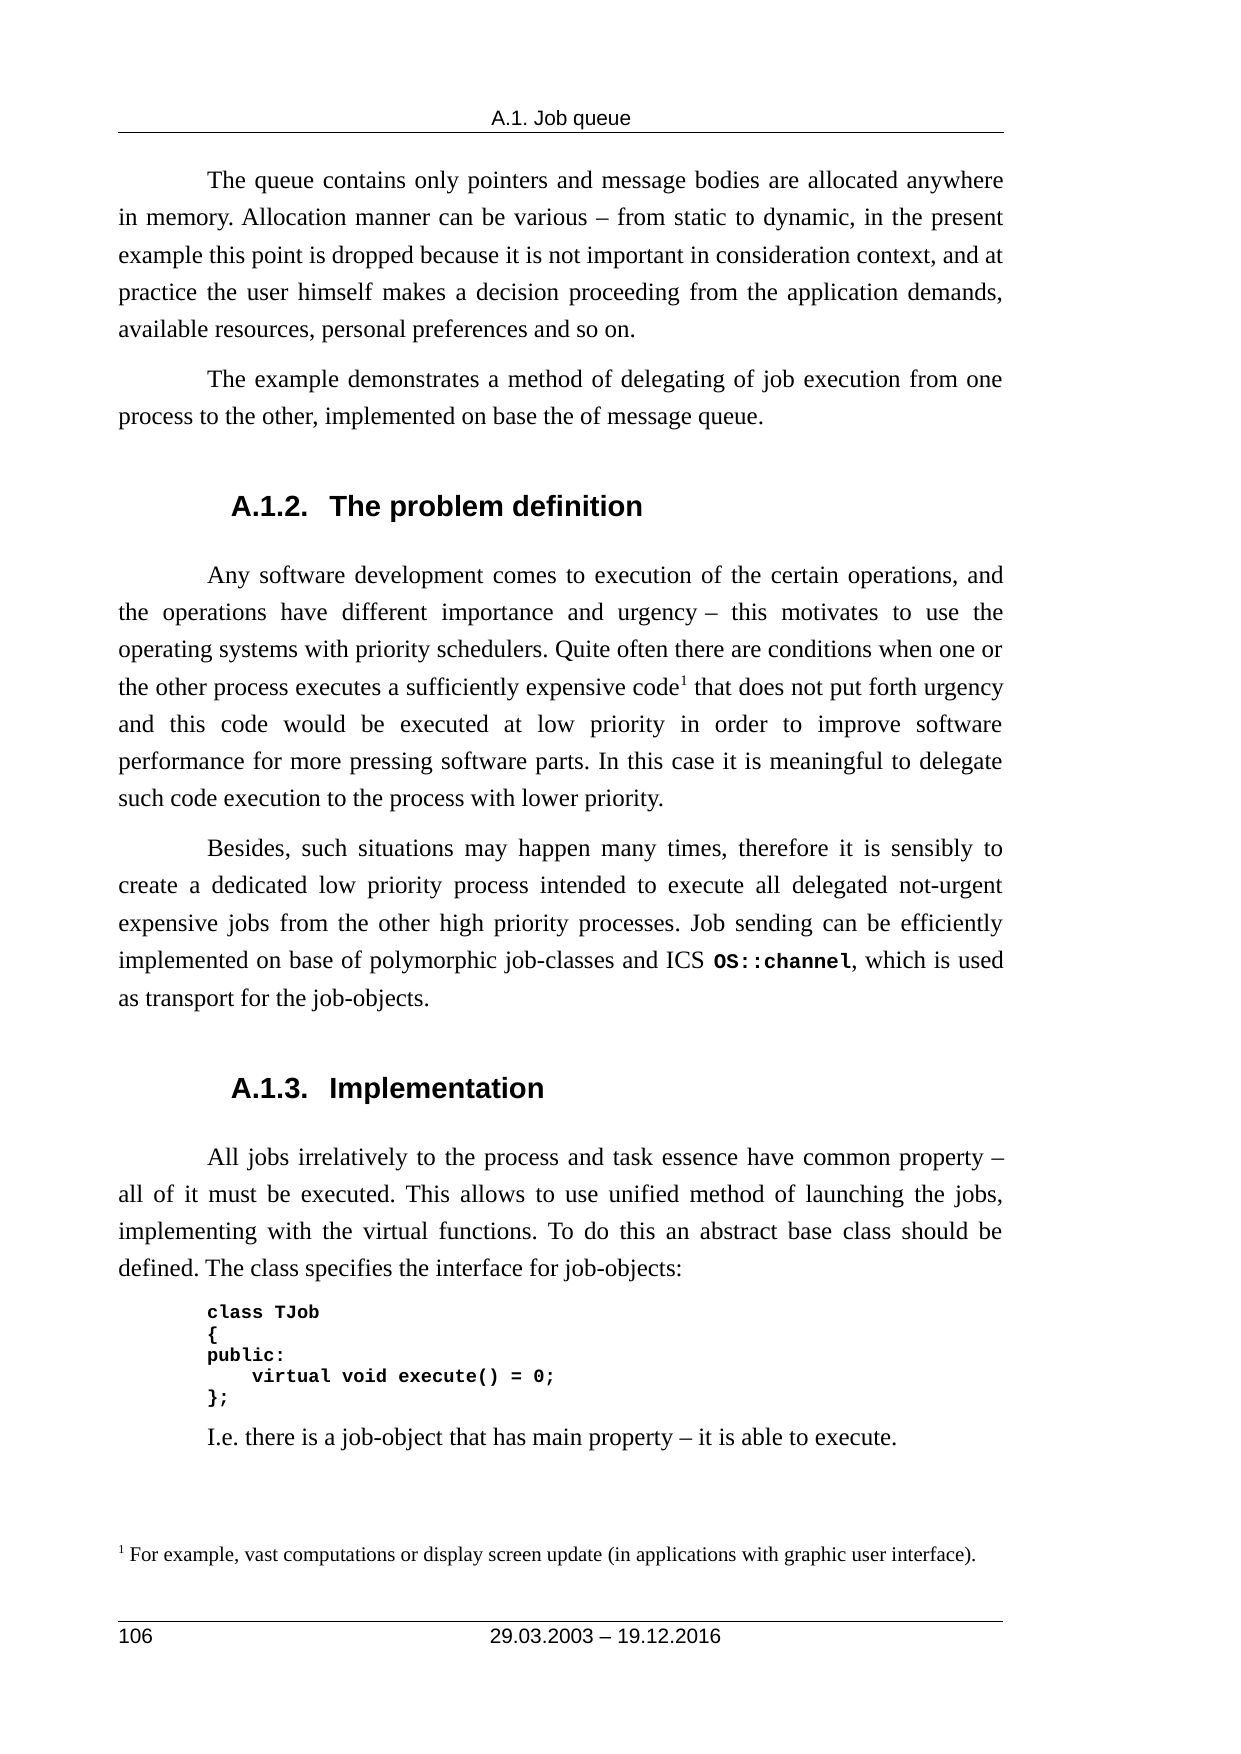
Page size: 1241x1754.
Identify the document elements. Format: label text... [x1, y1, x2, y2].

text Besides, such situations may happen many times, therefore it is sensibly to create a dedicated low priority process intended to execute all delegated not-urgent expensive jobs from the other high priority processes. Job sending can be efficiently implemented on base of polymorphic job-classes and ICS OS::channel, which is used as transport for the job-objects. [118, 833, 1004, 1012]
text public: [118, 1346, 1004, 1367]
text virtual void execute() = 0; [118, 1367, 1004, 1388]
text All jobs irrelatively to the process and task essence have common property – all of it must be executed. This allows to use unified method of launching the jobs, implementing with the virtual functions. To do this an abstract base class should be defined. The class specifies the interface for job-objects: [118, 1142, 1004, 1282]
subtitle Implementation [231, 1071, 1004, 1104]
text { [118, 1324, 1004, 1346]
text Any software development comes to execution of the certain operations, and the operations have different importance and urgency – this motivates to use the operating systems with priority schedulers. Quite often there are conditions when one or the other process executes a sufficiently expensive code that does not put forth urgency and this code would be executed at low priority in order to improve software performance for more pressing software parts. In this case it is meaningful to delegate such code execution to the process with lower priority. [118, 560, 1004, 812]
text }; [118, 1388, 1004, 1409]
subtitle The problem definition [231, 489, 1004, 522]
text class TJob [118, 1303, 1004, 1324]
text The example demonstrates a method of delegating of job execution from one process to the other, implemented on base the of message queue. [118, 364, 1004, 430]
text For example, vast computations or display screen update (in applications with graphic user interface). [118, 1542, 1004, 1566]
text The queue contains only pointers and message bodies are allocated anywhere in memory. Allocation manner can be various – from static to dynamic, in the present example this point is dropped because it is not important in consideration context, and at practice the user himself makes a decision proceeding from the application demands, available resources, personal preferences and so on. [118, 165, 1004, 343]
text I.e. there is a job-object that has main property – it is able to execute. [118, 1422, 1004, 1451]
